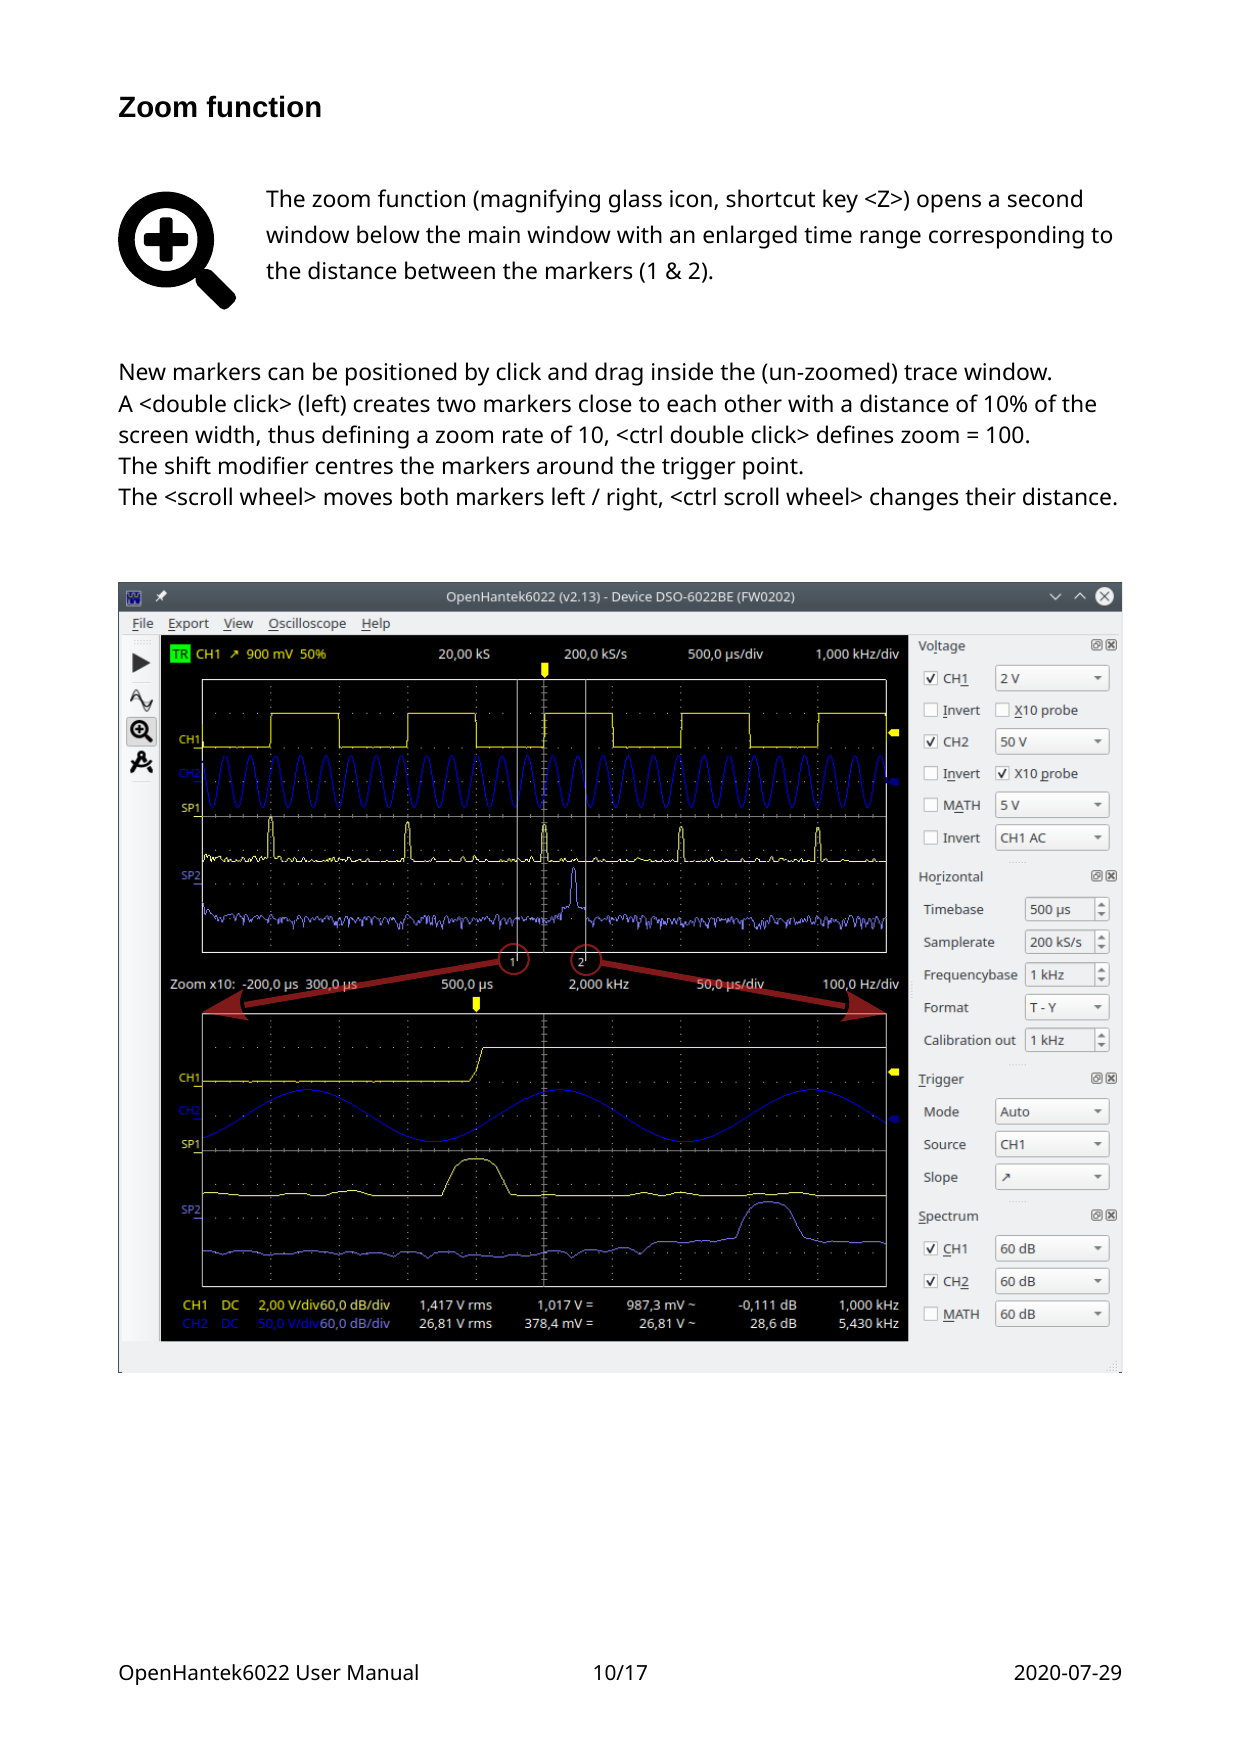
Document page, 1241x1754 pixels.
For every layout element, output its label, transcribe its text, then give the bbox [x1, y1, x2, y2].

subtitle New markers can be positioned by click and drag inside the (un-zoomed) trace window. [118, 356, 1122, 388]
subtitle A <double click> (left) creates two markers close to each other with a distance of 10% of the screen width, thus defining a zoom rate of 10, <ctrl double click> defines zoom = 100. [118, 388, 1122, 450]
subtitle The <scroll wheel> moves both markers left / right, <ctrl scroll wheel> changes their distance. [118, 481, 1122, 513]
subtitle Zoom function [118, 89, 1122, 123]
picture [118, 582, 1123, 1373]
subtitle The shift modifier centres the markers around the trigger point. [118, 450, 1122, 481]
subtitle The zoom function (magnifying glass icon, shortcut key <Z>) opens a second window below the main window with an enlarged time range corresponding to the distance between the markers (1 & 2). [118, 183, 1122, 287]
